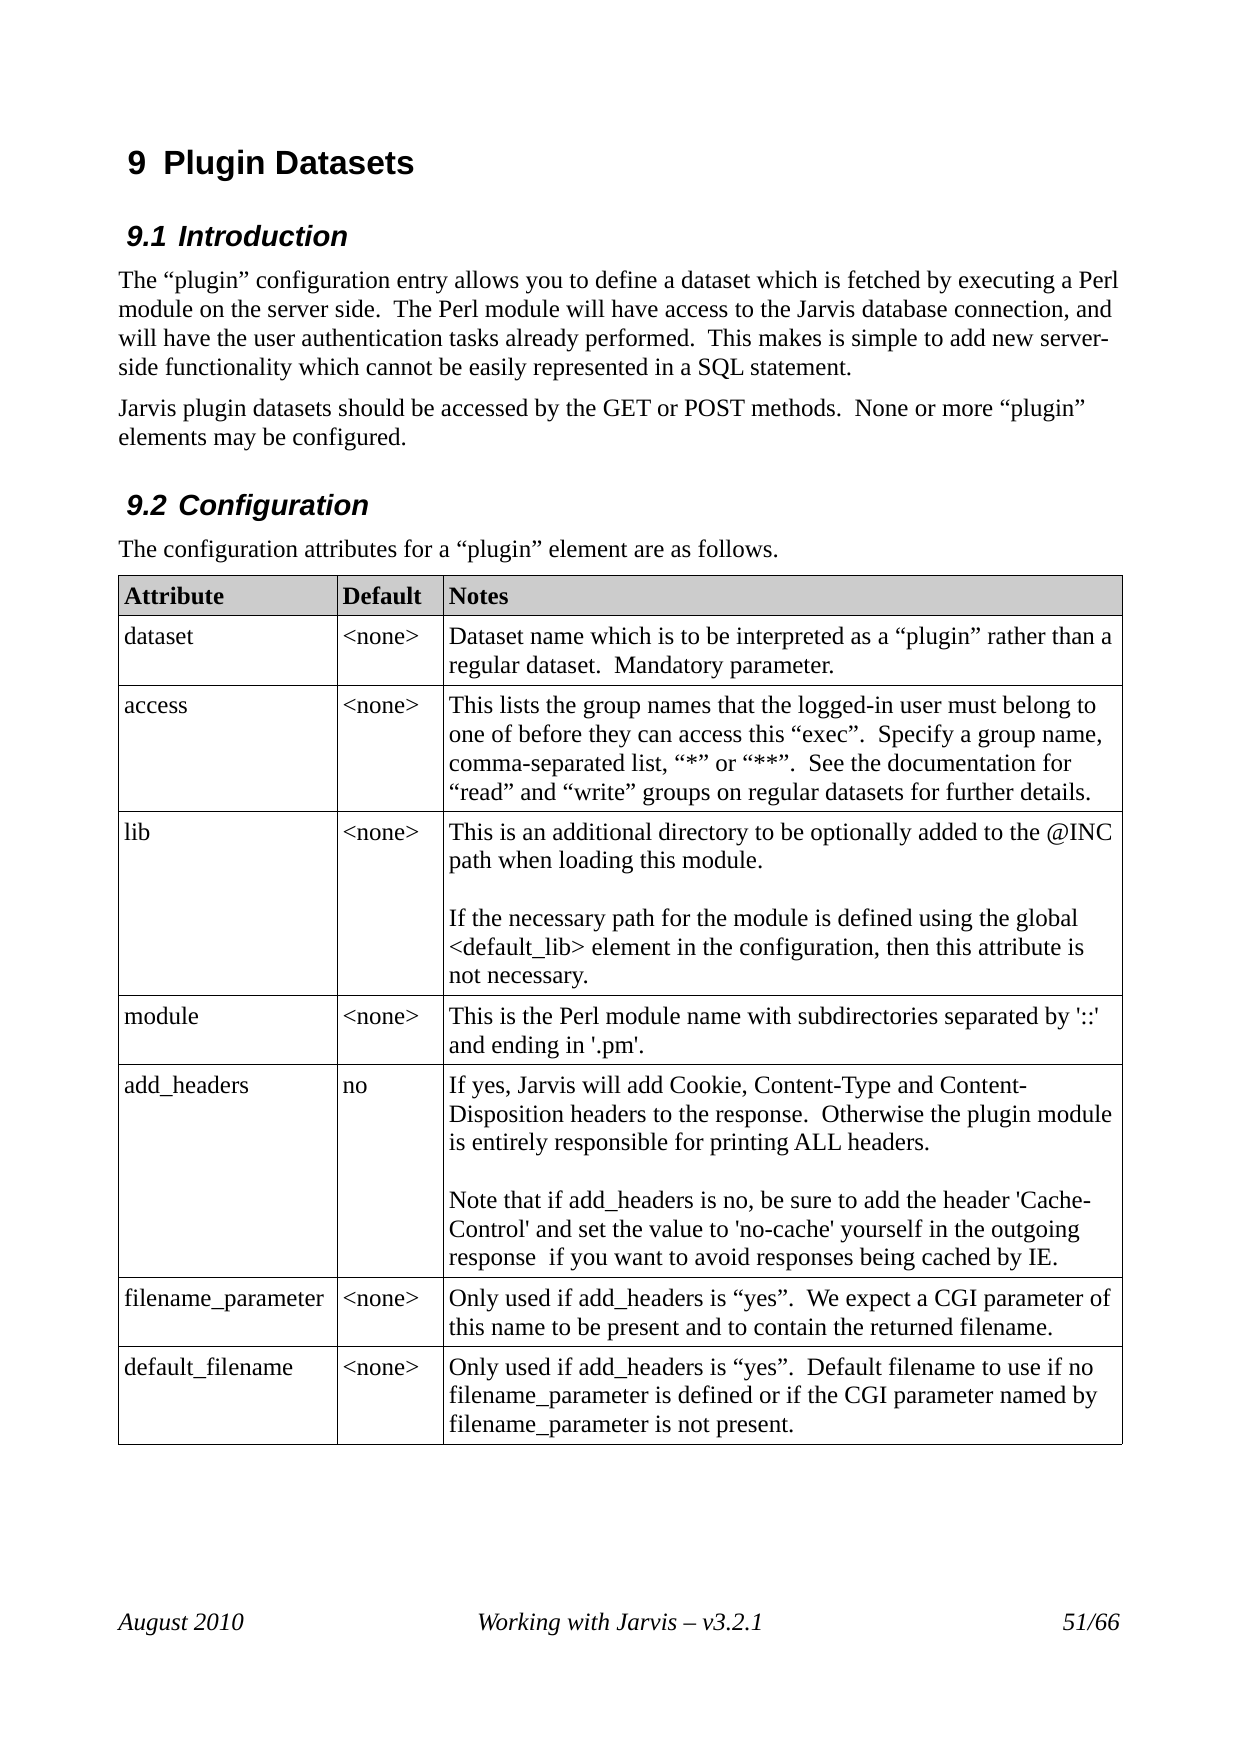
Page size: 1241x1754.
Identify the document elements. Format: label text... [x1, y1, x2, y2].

table_cell access [119, 686, 337, 811]
text The configuration attributes for a “plugin” element are as follows. [118, 534, 1122, 563]
table_cell add_headers [119, 1065, 337, 1277]
table_cell This is an additional directory to be optionally added to the @INC path when loading this module. If the necessary path for the module is defined using the global <default_lib> element in the configuration, then this attribute is not necessary. [444, 812, 1122, 995]
table_cell Dataset name which is to be interpreted as a “plugin” rather than a regular dataset. Mandatory parameter. [444, 616, 1122, 684]
table_cell Only used if add_headers is “yes”. Default filename to use if no filename_parameter is defined or if the CGI parameter named by filename_parameter is not present. [444, 1347, 1122, 1444]
table_cell module [119, 996, 337, 1064]
text Jarvis plugin datasets should be accessed by the GET or POST methods. None or more “plugin” elements may be configured. [118, 393, 1122, 450]
subtitle Plugin Datasets [118, 143, 1122, 182]
table_cell This is the Perl module name with subdirectories separated by '::' and ending in '.pm'. [444, 996, 1122, 1064]
table_cell If yes, Jarvis will add Cookie, Content-Type and Content-Disposition headers to the response. Otherwise the plugin module is entirely responsible for printing ALL headers. Note that if add_headers is no, be sure to add the header 'Cache-Control' and set the value to 'no-cache' yourself in the outgoing response if you want to avoid responses being cached by IE. [444, 1065, 1122, 1277]
table_cell <none> [338, 812, 443, 995]
table_cell This lists the group names that the logged-in user must belong to one of before they can access this “exec”. Specify a group name, comma-separated list, “*” or “**”. See the documentation for “read” and “write” groups on regular datasets for further details. [444, 686, 1122, 811]
subtitle Configuration [118, 488, 1122, 521]
table_header Default [338, 576, 443, 615]
table_cell <none> [338, 1347, 443, 1444]
table_cell <none> [338, 1278, 443, 1346]
table_cell default_filename [119, 1347, 337, 1444]
table_header Attribute [119, 576, 337, 615]
table_cell <none> [338, 616, 443, 684]
table_header Notes [444, 576, 1122, 615]
subtitle Introduction [118, 219, 1122, 253]
table_cell lib [119, 812, 337, 995]
table_cell dataset [119, 616, 337, 684]
table_cell no [338, 1065, 443, 1277]
table_cell Only used if add_headers is “yes”. We expect a CGI parameter of this name to be present and to contain the returned filename. [444, 1278, 1122, 1346]
table_cell <none> [338, 996, 443, 1064]
table_cell filename_parameter [119, 1278, 337, 1346]
table_cell <none> [338, 686, 443, 811]
text The “plugin” configuration entry allows you to define a dataset which is fetched by executing a Perl module on the server side. The Perl module will have access to the Jarvis database connection, and will have the user authentication tasks already performed. This makes is simple to add new server-side functionality which cannot be easily represented in a SQL statement. [118, 265, 1122, 380]
